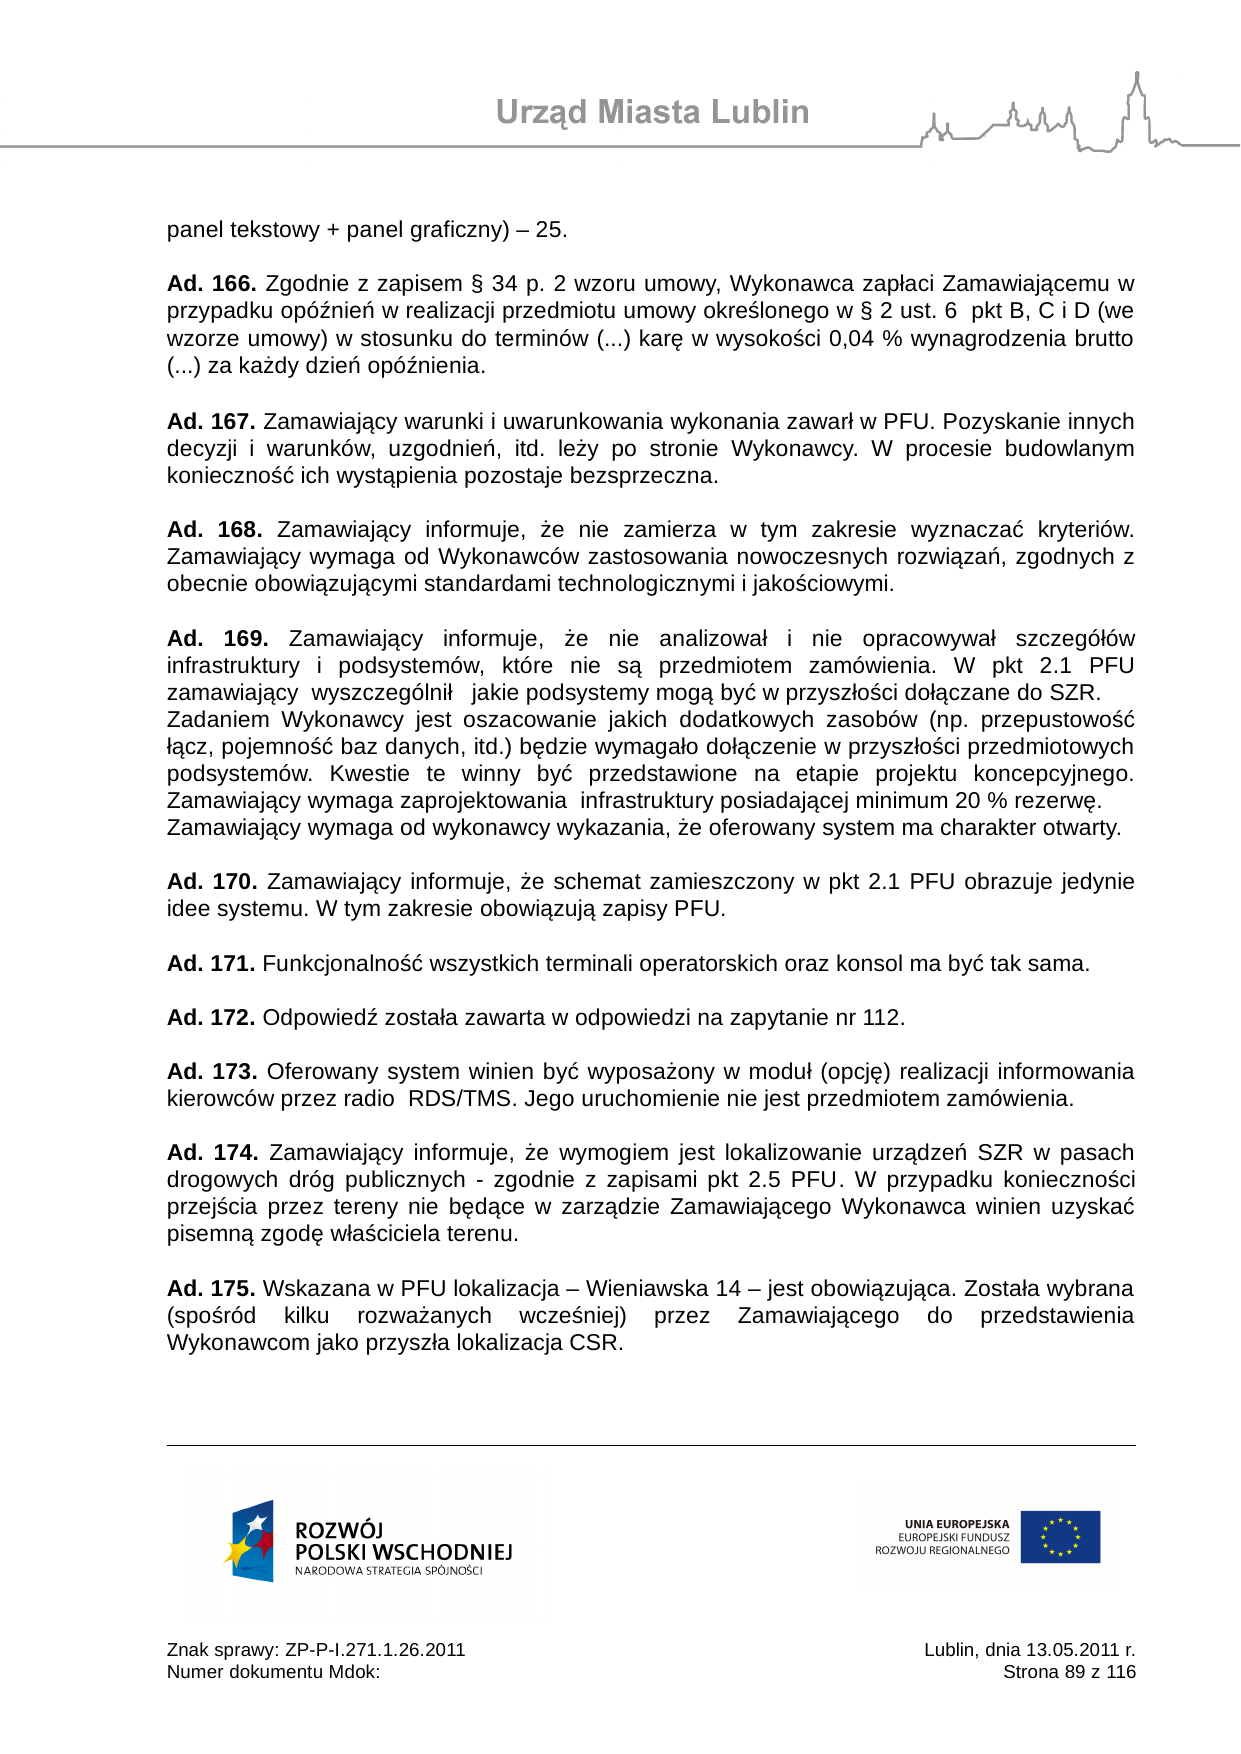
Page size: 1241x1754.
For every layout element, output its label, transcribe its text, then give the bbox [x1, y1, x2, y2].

text Ad. 173. Oferowany system winien być wyposażony w moduł (opcję) realizacji informowania kierowców przez radio RDS/TMS. Jego uruchomienie nie jest przedmiotem zamówienia. [167, 1057, 1136, 1111]
text panel tekstowy + panel graficzny) – 25. [167, 216, 1136, 243]
text Ad. 174. Zamawiający informuje, że wymogiem jest lokalizowanie urządzeń SZR w pasach drogowych dróg publicznych - zgodnie z zapisami pkt 2.5 PFU. W przypadku konieczności przejścia przez tereny nie będące w zarządzie Zamawiającego Wykonawca winien uzyskać pisemną zgodę właściciela terenu. [167, 1138, 1136, 1247]
text Ad. 166. Zgodnie z zapisem § 34 p. 2 wzoru umowy, Wykonawca zapłaci Zamawiającemu w przypadku opóźnień w realizacji przedmiotu umowy określonego w § 2 ust. 6 pkt B, C i D (we wzorze umowy) w stosunku do terminów (...) karę w wysokości 0,04 % wynagrodzenia brutto (...) za każdy dzień opóźnienia. [167, 270, 1136, 378]
text Ad. 169. Zamawiający informuje, że nie analizował i nie opracowywał szczegółów infrastruktury i podsystemów, które nie są przedmiotem zamówienia. W pkt 2.1 PFU zamawiający wyszczególnił jakie podsystemy mogą być w przyszłości dołączane do SZR. [167, 624, 1136, 705]
text Ad. 170. Zamawiający informuje, że schemat zamieszczony w pkt 2.1 PFU obrazuje jedynie idee systemu. W tym zakresie obowiązują zapisy PFU. [167, 868, 1136, 922]
text Ad. 175. Wskazana w PFU lokalizacja – Wieniawska 14 – jest obowiązująca. Została wybrana (spośród kilku rozważanych wcześniej) przez Zamawiającego do przedstawienia Wykonawcom jako przyszła lokalizacja CSR. [167, 1274, 1136, 1355]
text Zamawiający wymaga od wykonawcy wykazania, że oferowany system ma charakter otwarty. [167, 813, 1136, 841]
text Ad. 167. Zamawiający warunki i uwarunkowania wykonania zawarł w PFU. Pozyskanie innych decyzji i warunków, uzgodnień, itd. leży po stronie Wykonawcy. W procesie budowlanym konieczność ich wystąpienia pozostaje bezsprzeczna. [167, 407, 1136, 488]
text Ad. 171. Funkcjonalność wszystkich terminali operatorskich oraz konsol ma być tak sama. [167, 949, 1136, 976]
picture [858, 1483, 1120, 1591]
text Ad. 172. Odpowiedź została zawarta w odpowiedzi na zapytanie nr 112. [167, 1003, 1136, 1030]
text Ad. 168. Zamawiający informuje, że nie zamierza w tym zakresie wyznaczać kryteriów. Zamawiający wymaga od Wykonawców zastosowania nowoczesnych rozwiązań, zgodnych z obecnie obowiązującymi standardami technologicznymi i jakościowymi. [167, 516, 1136, 597]
picture [180, 1458, 553, 1624]
picture [0, 71, 1241, 197]
text Zadaniem Wykonawcy jest oszacowanie jakich dodatkowych zasobów (np. przepustowość łącz, pojemność baz danych, itd.) będzie wymagało dołączenie w przyszłości przedmiotowych podsystemów. Kwestie te winny być przedstawione na etapie projektu koncepcyjnego. Zamawiający wymaga zaprojektowania infrastruktury posiadającej minimum 20 % rezerwę. [167, 705, 1136, 813]
